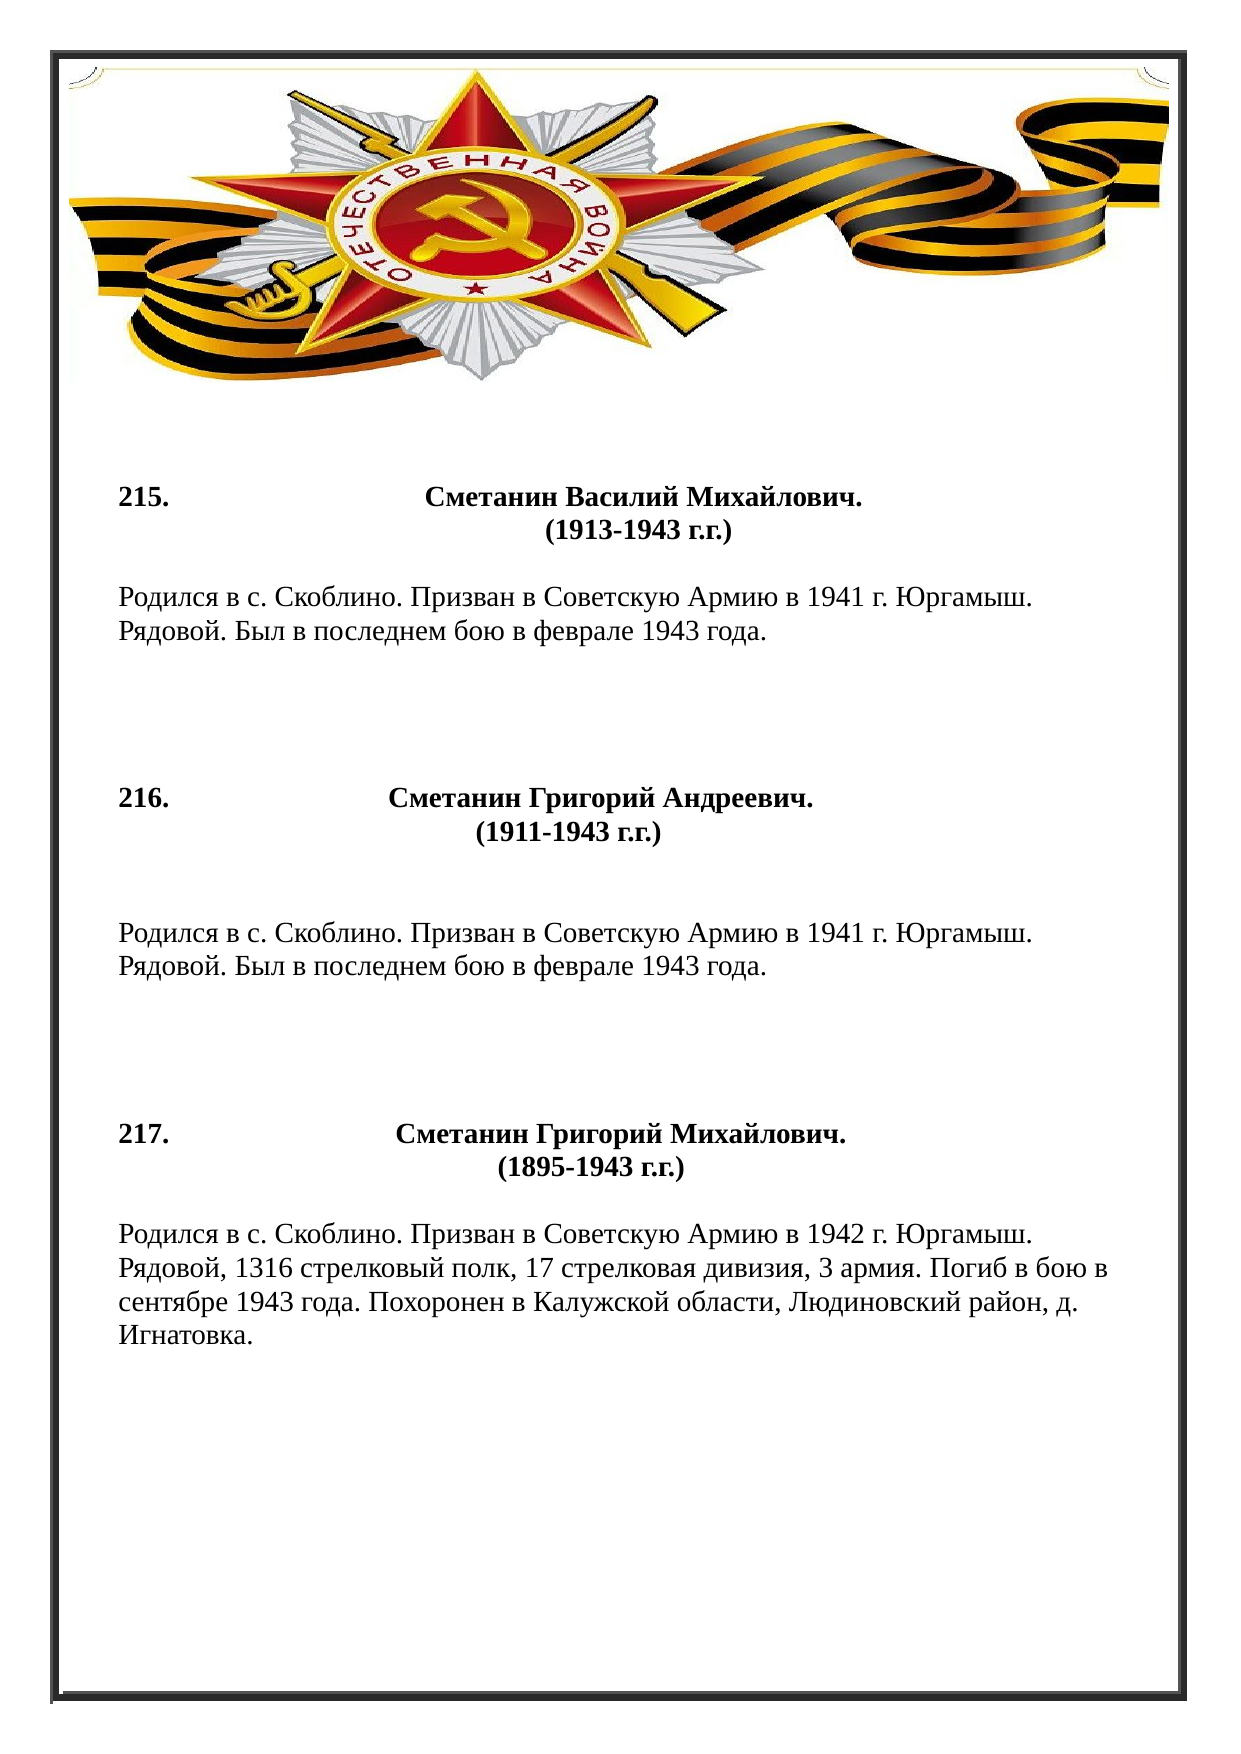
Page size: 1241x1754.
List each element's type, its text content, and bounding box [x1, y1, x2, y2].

text Родился в с. Скоблино. Призван в Советскую Армию в 1941 г. Юргамыш. Рядовой. Был в последнем бою в феврале 1943 года. [118, 579, 1122, 646]
text 216. Сметанин Григорий Андреевич. [118, 781, 1122, 814]
text 215. Сметанин Василий Михайлович. [118, 479, 1122, 512]
text 217. Сметанин Григорий Михайлович. [118, 1116, 1122, 1149]
text Родился в с. Скоблино. Призван в Советскую Армию в 1942 г. Юргамыш. Рядовой, 1316 стрелковый полк, 17 стрелковая дивизия, 3 армия. Погиб в бою в сентябре 1943 года. Похоронен в Калужской области, Людиновский район, д. Игнатовка. [118, 1217, 1122, 1351]
text Родился в с. Скоблино. Призван в Советскую Армию в 1941 г. Юргамыш. Рядовой. Был в последнем бою в феврале 1943 года. [118, 915, 1122, 982]
text (1913-1943 г.г.) [118, 512, 1122, 546]
text (1911-1943 г.г.) [118, 814, 1122, 848]
text (1895-1943 г.г.) [118, 1149, 1122, 1183]
